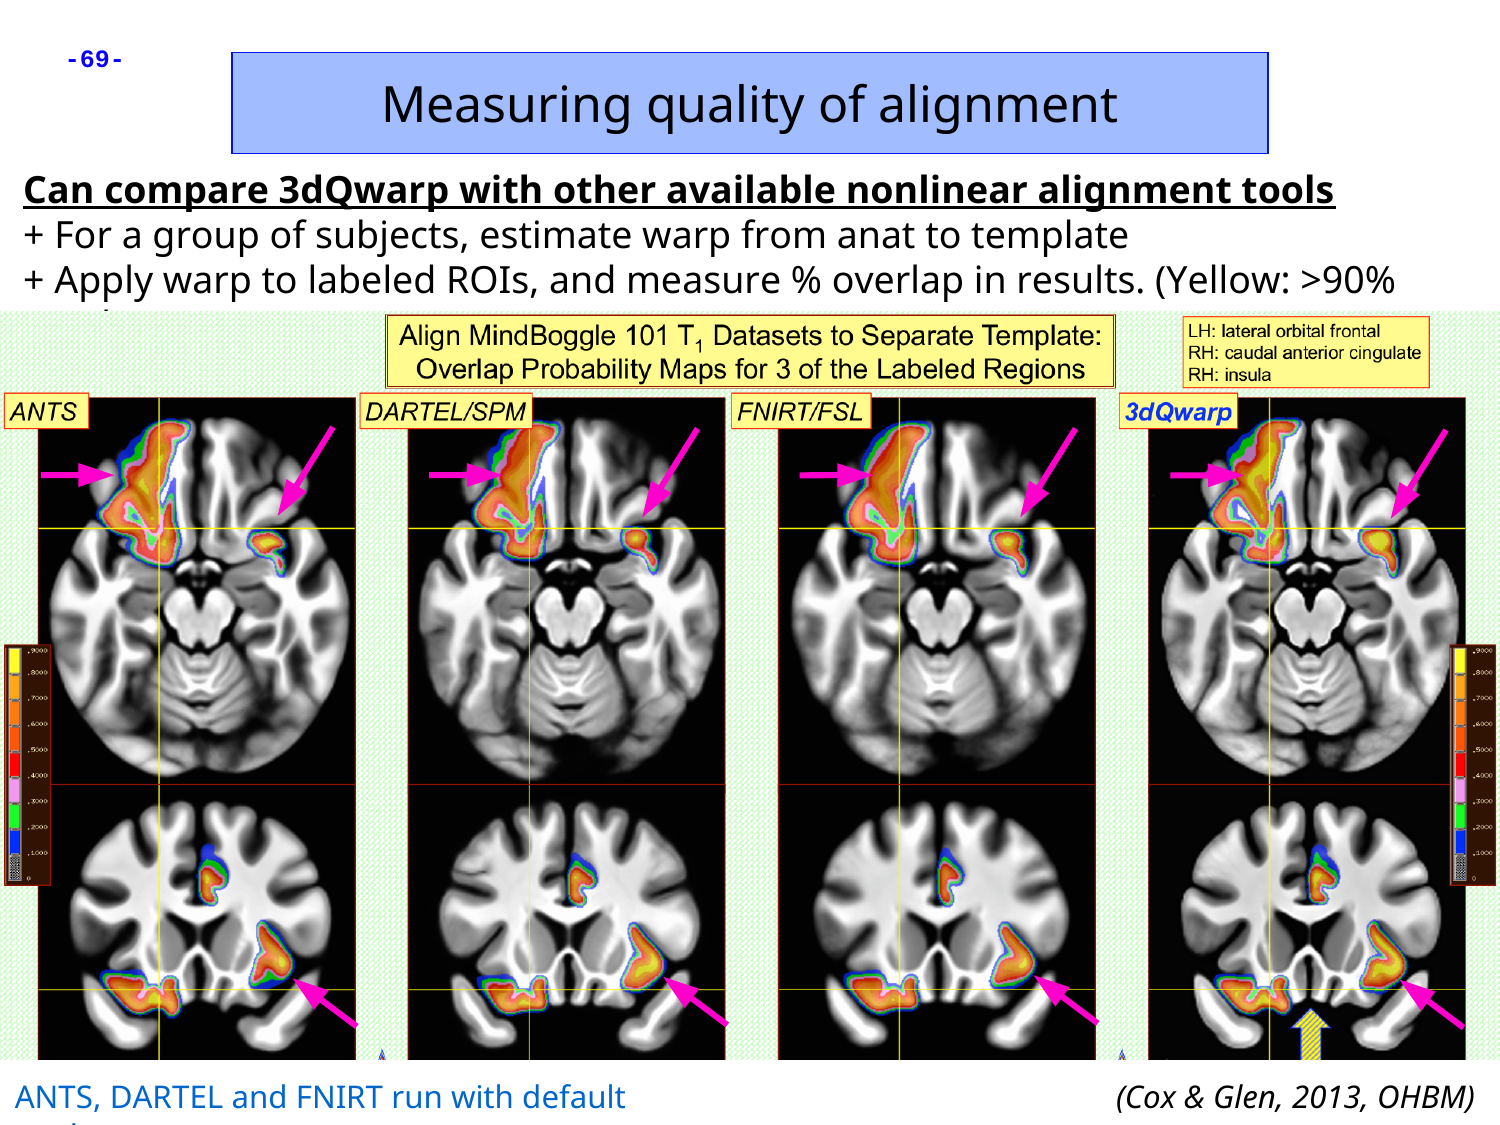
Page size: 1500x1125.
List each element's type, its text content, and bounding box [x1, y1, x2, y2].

picture [0, 311, 1500, 1060]
text_box Can compare 3dQwarp with other available nonlinear alignment tools + For a group of subjects, estimate warp from anat to template + Apply warp to labeled ROIs, and measure % overlap in results. (Yellow: >90% overlap) [8, 158, 1500, 311]
text_box Measuring quality of alignment [231, 52, 1269, 154]
text_box (Cox & Glen, 2013, OHBM) [1101, 1070, 1500, 1125]
text_box ANTS, DARTEL and FNIRT run with default settings [0, 1070, 754, 1125]
